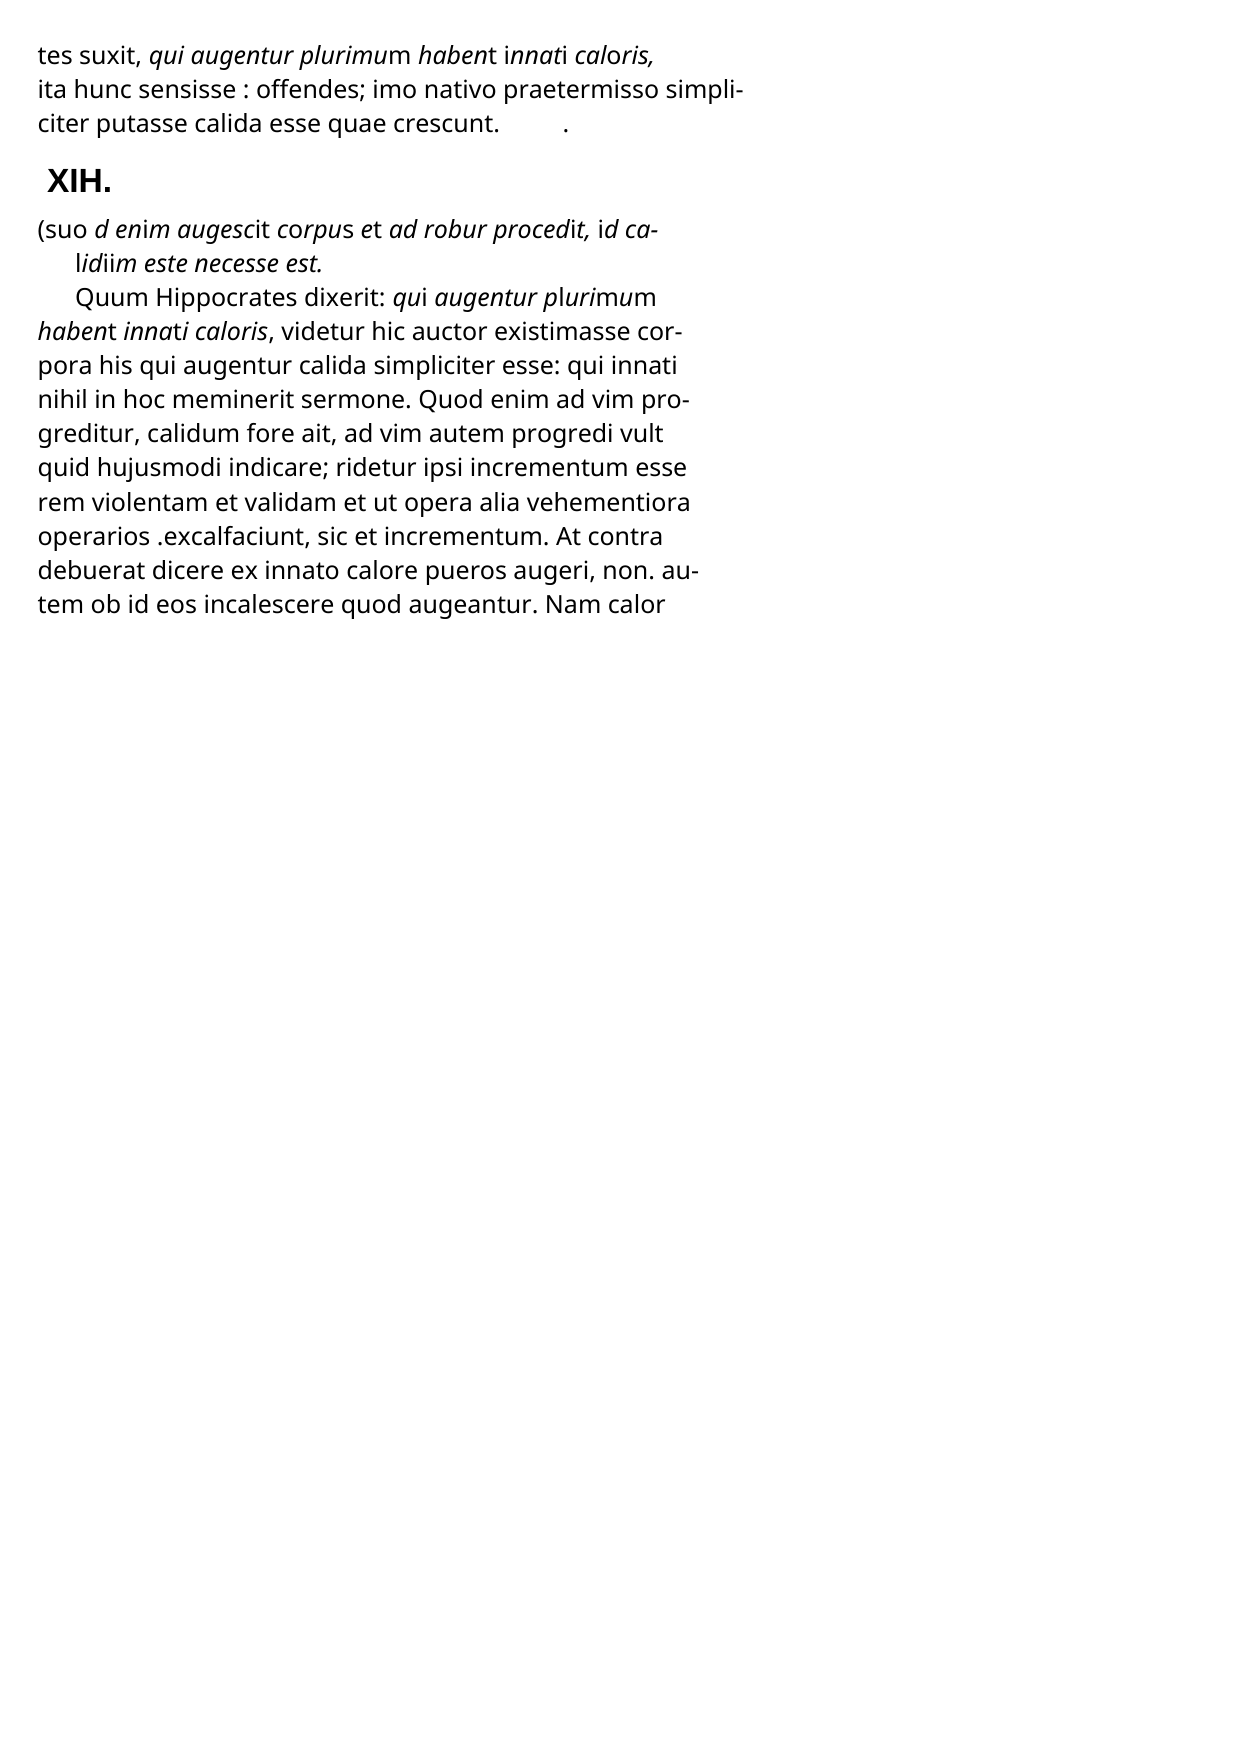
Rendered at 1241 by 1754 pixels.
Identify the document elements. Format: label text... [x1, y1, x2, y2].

text tes suxit, qui augentur plurimum habent innati caloris, ita hunc sensisse : offendes; imo nativo praetermisso simpli- citer putasse calida esse quae crescunt. . [37, 37, 1203, 140]
text (suo d enim augescit corpus et ad robur procedit, id ca- lidiim este necesse est. [37, 212, 1203, 280]
text Quum Hippocrates dixerit: qui augentur plurimum habent innati caloris, videtur hic auctor existimasse cor- pora his qui augentur calida simpliciter esse: qui innati nihil in hoc meminerit sermone. Quod enim ad vim pro- greditur, calidum fore ait, ad vim autem progredi vult quid hujusmodi indicare; ridetur ipsi incrementum esse rem violentam et validam et ut opera alia vehementiora operarios .excalfaciunt, sic et incrementum. At contra debuerat dicere ex innato calore pueros augeri, non. au- tem ob id eos incalescere quod augeantur. Nam calor [37, 280, 1203, 620]
subtitle XIH. [37, 161, 1203, 199]
